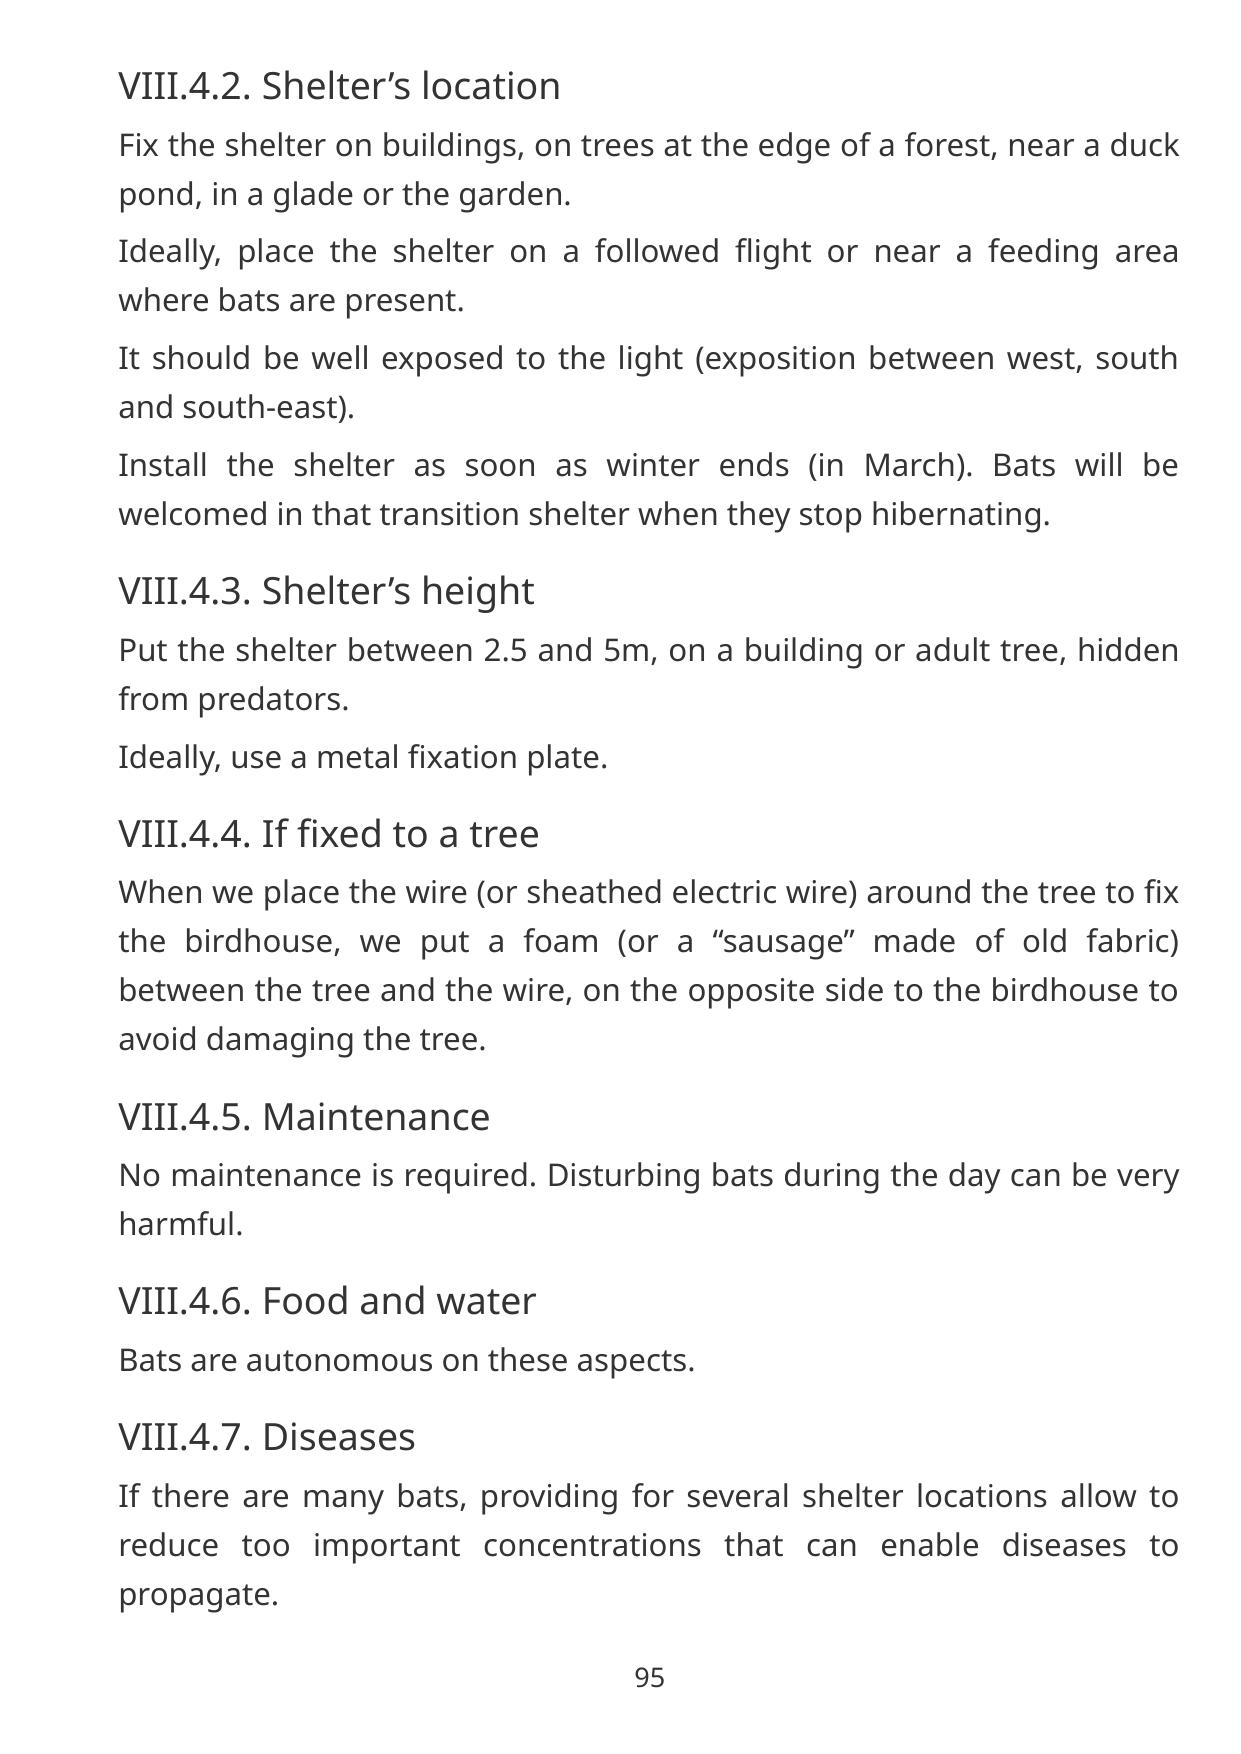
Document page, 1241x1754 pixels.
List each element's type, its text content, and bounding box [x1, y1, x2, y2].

subtitle If fixed to a tree [118, 807, 1181, 858]
text Bats are autonomous on these aspects. [118, 1338, 1181, 1381]
subtitle Maintenance [118, 1090, 1181, 1141]
subtitle Food and water [118, 1275, 1181, 1326]
subtitle Shelter’s height [118, 564, 1181, 615]
text Put the shelter between 2.5 and 5m, on a building or adult tree, hidden from predators. [118, 628, 1181, 719]
text Ideally, place the shelter on a followed flight or near a feeding area where bats are present. [118, 229, 1181, 321]
subtitle Diseases [118, 1411, 1181, 1462]
text Install the shelter as soon as winter ends (in March). Bats will be welcomed in that transition shelter when they stop hibernating. [118, 443, 1181, 534]
text If there are many bats, providing for several shelter locations allow to reduce too important concentrations that can enable diseases to propagate. [118, 1474, 1181, 1615]
text It should be well exposed to the light (exposition between west, south and south-east). [118, 336, 1181, 428]
text Fix the shelter on buildings, on trees at the edge of a forest, near a duck pond, in a glade or the garden. [118, 123, 1181, 214]
text Ideally, use a metal fixation plate. [118, 734, 1181, 777]
subtitle Shelter’s location [118, 59, 1181, 110]
text No maintenance is required. Disturbing bats during the day can be very harmful. [118, 1153, 1181, 1245]
text When we place the wire (or sheathed electric wire) around the tree to fix the birdhouse, we put a foam (or a “sausage” made of old fabric) between the tree and the wire, on the opposite side to the birdhouse to avoid damaging the tree. [118, 871, 1181, 1060]
